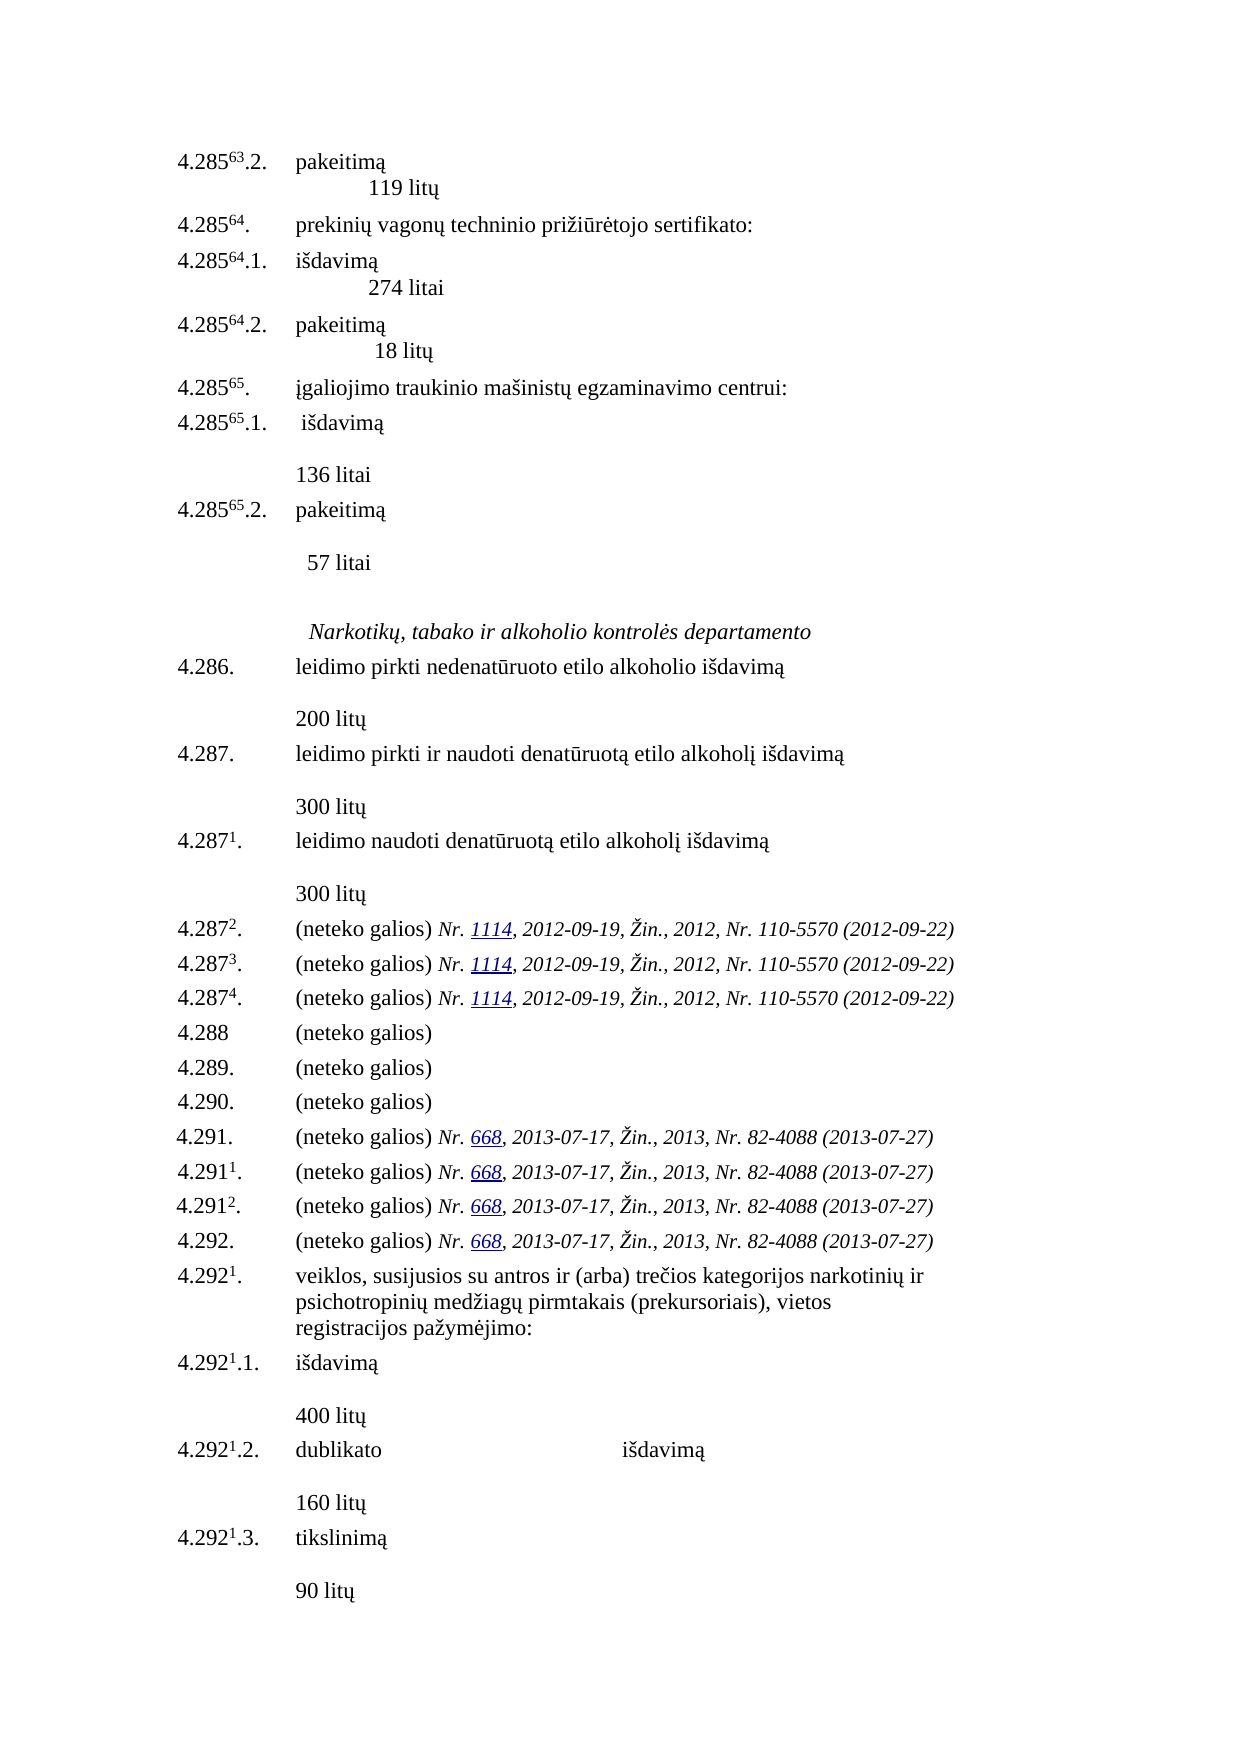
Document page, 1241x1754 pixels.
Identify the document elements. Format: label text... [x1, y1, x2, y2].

text 4.2871. leidimo naudoti denatūruotą etilo alkoholį išdavimą 300 litų [177, 827, 945, 907]
text 4.2921.2. dublikato išdavimą 160 litų [177, 1437, 945, 1516]
text Narkotikų, tabako ir alkoholio kontrolės departamento [177, 618, 945, 644]
text 4.28565.1. išdavimą 136 litai [177, 408, 945, 488]
text 4.2911. (neteko galios) Nr. 668, 2013-07-17, Žin., 2013, Nr. 82-4088 (2013-07-27) [177, 1158, 945, 1184]
text 4.289. (neteko galios) [177, 1054, 945, 1080]
text 4.2912. (neteko galios) Nr. 668, 2013-07-17, Žin., 2013, Nr. 82-4088 (2013-07-27) [176, 1192, 945, 1219]
text 4.28564. prekinių vagonų techninio prižiūrėtojo sertifikato: [177, 211, 945, 237]
text 4.28565. įgaliojimo traukinio mašinistų egzaminavimo centrui: [177, 374, 945, 400]
text 4.2874. (neteko galios) Nr. 1114, 2012-09-19, Žin., 2012, Nr. 110-5570 (2012-09-22) [177, 984, 960, 1011]
text 4.290. (neteko galios) [177, 1088, 945, 1115]
text 4.2873. (neteko galios) Nr. 1114, 2012-09-19, Žin., 2012, Nr. 110-5570 (2012-09-22) [177, 949, 960, 976]
text 4.28565.2. pakeitimą 57 litai [177, 496, 945, 575]
text 4.292. (neteko galios) Nr. 668, 2013-07-17, Žin., 2013, Nr. 82-4088 (2013-07-27) [177, 1227, 945, 1253]
text 4.28564.2. pakeitimą 18 litų [177, 311, 945, 363]
text 4.28564.1. išdavimą 274 litai [177, 248, 945, 300]
text 4.287. leidimo pirkti ir naudoti denatūruotą etilo alkoholį išdavimą 300 litų [177, 740, 945, 819]
text 4.28563.2. pakeitimą 119 litų [177, 148, 945, 200]
text 4.291. (neteko galios) Nr. 668, 2013-07-17, Žin., 2013, Nr. 82-4088 (2013-07-27) [176, 1123, 945, 1149]
text 4.2921.1. išdavimą 400 litų [177, 1349, 945, 1428]
text 4.2872. (neteko galios) Nr. 1114, 2012-09-19, Žin., 2012, Nr. 110-5570 (2012-09-22) [177, 915, 960, 941]
text 4.286. leidimo pirkti nedenatūruoto etilo alkoholio išdavimą 200 litų [177, 653, 945, 732]
text 4.2921. veiklos, susijusios su antros ir (arba) trečios kategorijos narkotinių ir psichotropinių medžiagų pirmtakais (prekursoriais), vietos registracijos pažymėjimo: [177, 1262, 945, 1341]
text 4.2921.3. tikslinimą 90 litų [177, 1524, 945, 1603]
text 4.288 (neteko galios) [177, 1019, 945, 1045]
